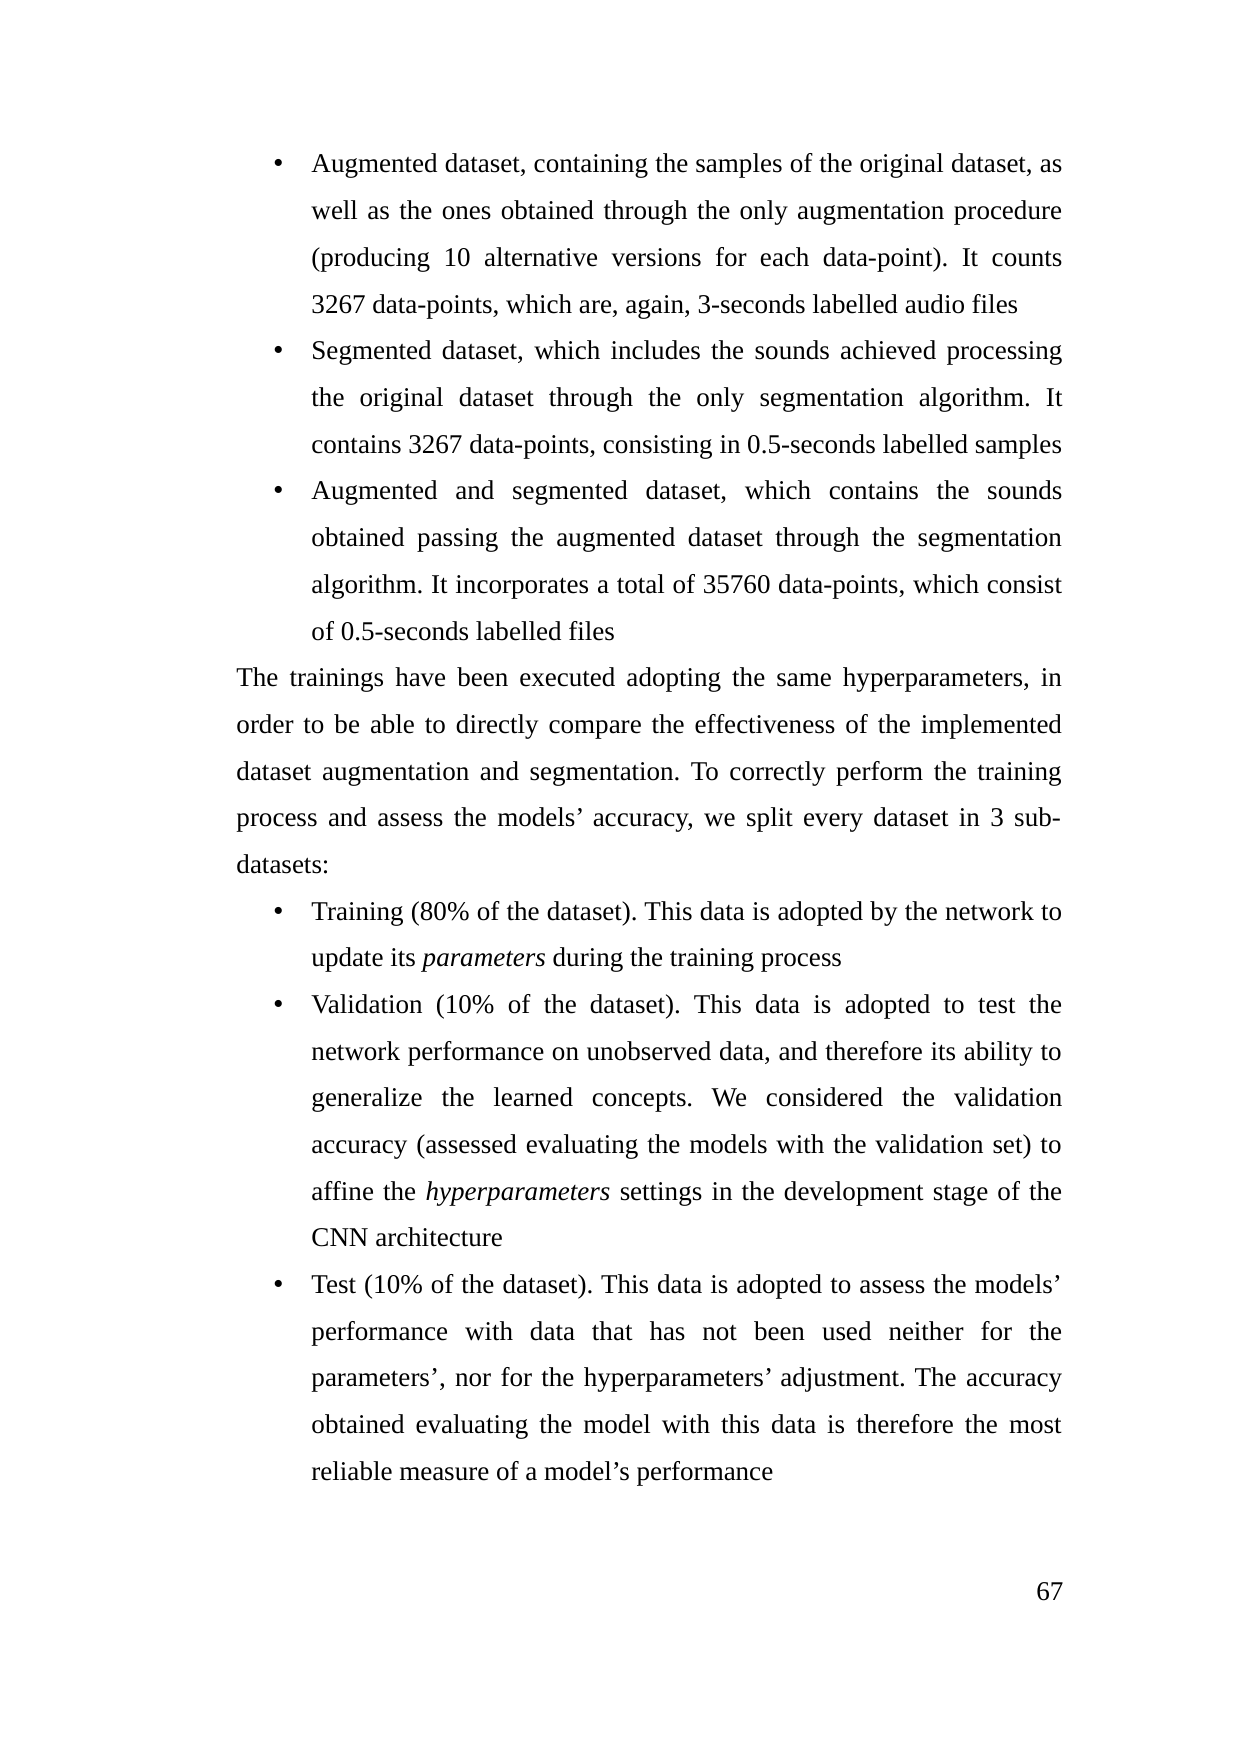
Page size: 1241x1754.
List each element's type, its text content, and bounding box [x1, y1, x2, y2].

list Augmented and segmented dataset, which contains the sounds obtained passing the augmented dataset through the segmentation algorithm. It incorporates a total of 35760 data-points, which consist of 0.5-seconds labelled files [274, 474, 1063, 646]
list Training (80% of the dataset). This data is adopted by the network to update its parameters during the training process [274, 894, 1063, 972]
list Test (10% of the dataset). This data is adopted to assess the models’ performance with data that has not been used neither for the parameters’, nor for the hyperparameters’ adjustment. The accuracy obtained evaluating the model with this data is therefore the most reliable measure of a model’s performance [274, 1268, 1063, 1486]
list Augmented dataset, containing the samples of the original dataset, as well as the ones obtained through the only augmentation procedure (producing 10 alternative versions for each data-point). It counts 3267 data-points, which are, again, 3-seconds labelled audio files [274, 148, 1063, 319]
list Validation (10% of the dataset). This data is adopted to test the network performance on unobserved data, and therefore its ability to generalize the learned concepts. We considered the validation accuracy (assessed evaluating the models with the validation set) to affine the hyperparameters settings in the development stage of the CNN architecture [274, 988, 1063, 1253]
text The trainings have been executed adopting the same hyperparameters, in order to be able to directly compare the effectiveness of the implemented dataset augmentation and segmentation. To correctly perform the training process and assess the models’ accuracy, we split every dataset in 3 sub-datasets: [236, 661, 1063, 879]
list Segmented dataset, which includes the sounds achieved processing the original dataset through the only segmentation algorithm. It contains 3267 data-points, consisting in 0.5-seconds labelled samples [274, 334, 1063, 459]
